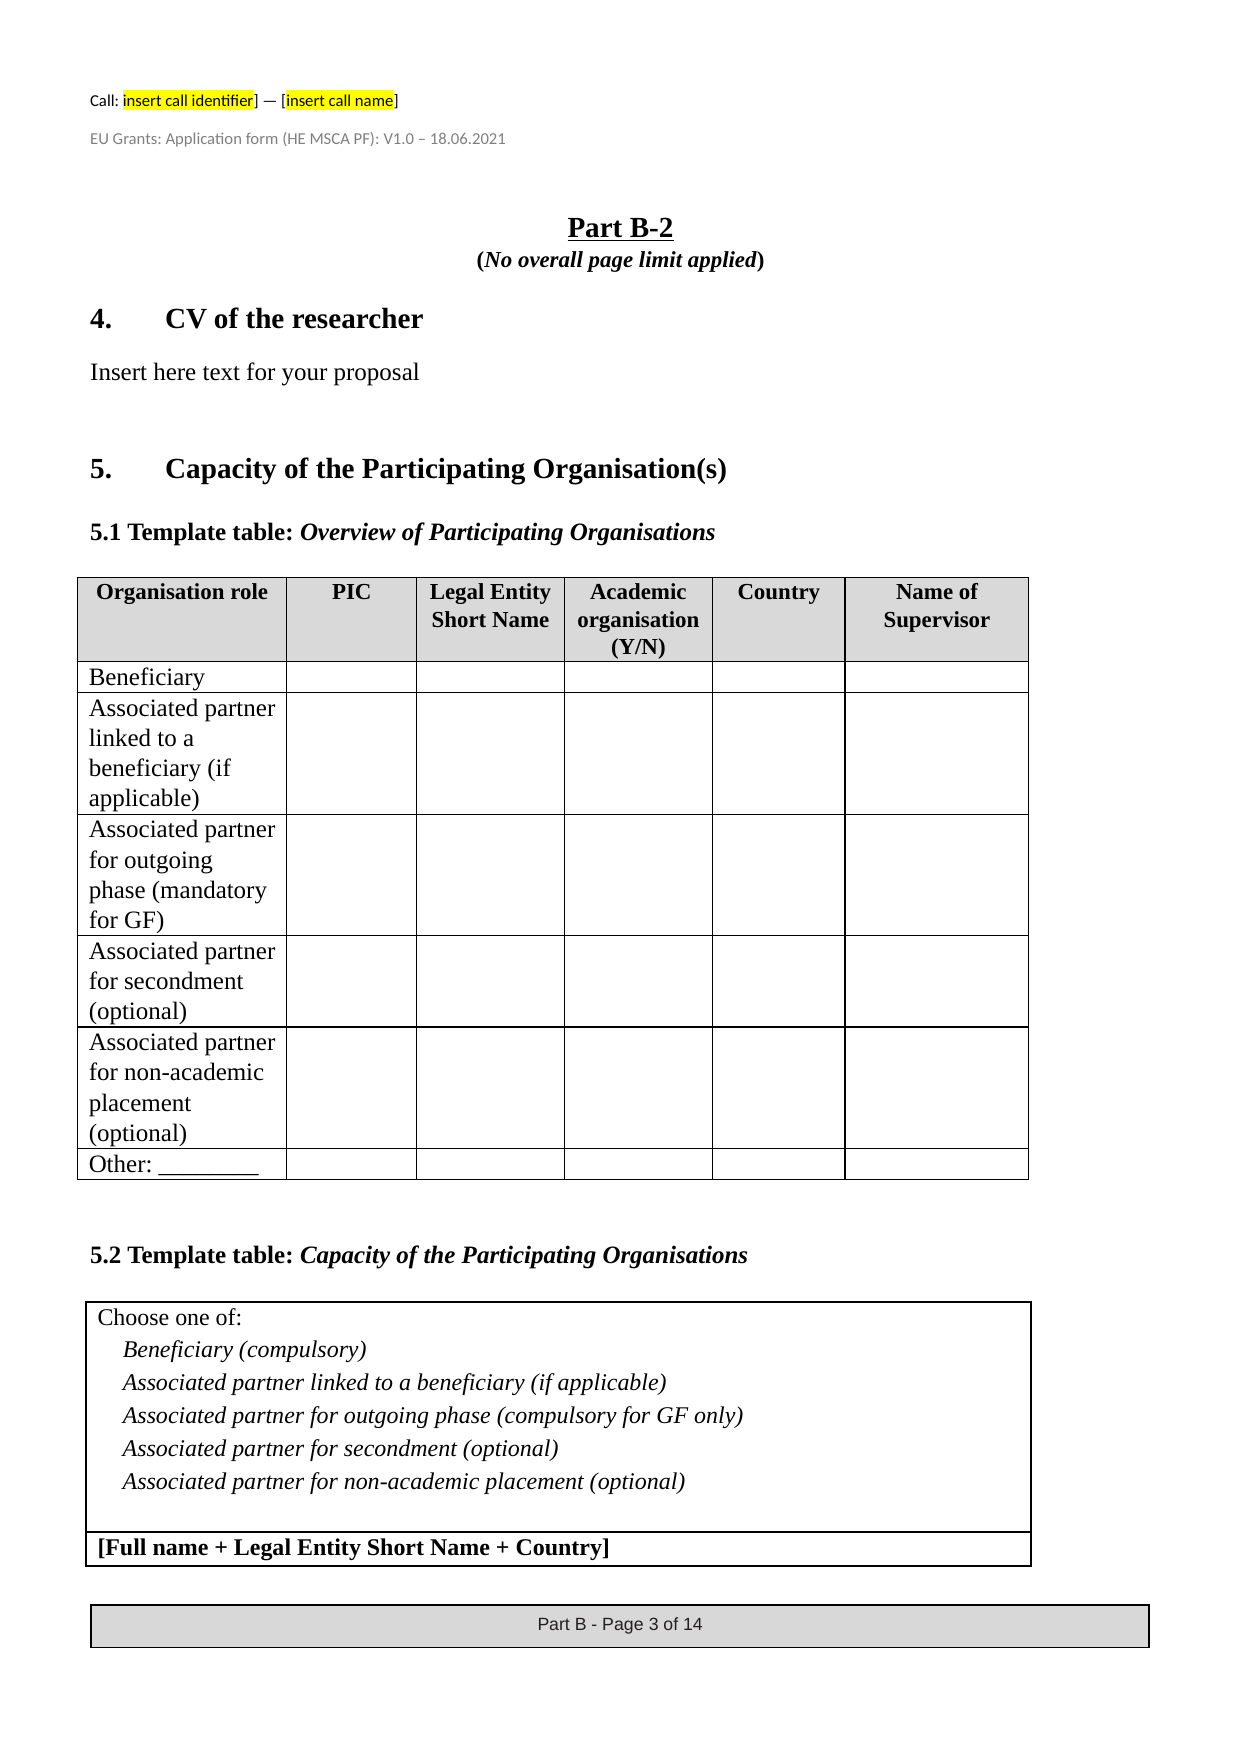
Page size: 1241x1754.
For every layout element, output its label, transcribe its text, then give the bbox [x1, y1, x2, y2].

table_cell [565, 815, 712, 935]
table_cell [Full name + Legal Entity Short Name + Country] [87, 1533, 1030, 1565]
table_cell [287, 693, 416, 813]
table_cell [846, 815, 1028, 935]
text Part B-2 [90, 211, 1151, 244]
table_cell [417, 815, 564, 935]
table_cell [565, 936, 712, 1026]
subtitle 5. Capacity of the Participating Organisation(s) [90, 451, 1151, 485]
table_cell [287, 662, 416, 692]
table_cell [713, 1028, 844, 1148]
table_cell Associated partner for secondment (optional) [78, 936, 286, 1026]
table_cell Beneficiary [78, 662, 286, 692]
table_cell [287, 1149, 416, 1179]
table_cell [846, 662, 1028, 692]
table_cell [417, 662, 564, 692]
table_header Organisation role [78, 578, 286, 661]
table_cell [565, 662, 712, 692]
text 5.1 Template table: Overview of Participating Organisations [90, 517, 1151, 546]
table_header Legal Entity Short Name [417, 578, 564, 661]
table_cell [287, 1028, 416, 1148]
table_cell [565, 1149, 712, 1179]
table_cell [287, 815, 416, 935]
table_cell [713, 1149, 844, 1179]
table_cell [846, 936, 1028, 1026]
text Insert here text for your proposal [90, 357, 1151, 386]
table_cell Associated partner for non-academic placement (optional) [78, 1028, 286, 1148]
table_cell [846, 1028, 1028, 1148]
table_cell [417, 1028, 564, 1148]
table_cell [287, 936, 416, 1026]
table_cell [565, 1028, 712, 1148]
table_cell [417, 693, 564, 813]
table_cell Associated partner linked to a beneficiary (if applicable) [78, 693, 286, 813]
table_header Choose one of:  Beneficiary (compulsory)  Associated partner linked to a beneficiary (if applicable)  Associated partner for outgoing phase (compulsory for GF only)  Associated partner for secondment (optional)  Associated partner for non-academic placement (optional) [87, 1303, 1030, 1531]
table_cell [846, 693, 1028, 813]
table_cell Other: ________ [78, 1149, 286, 1179]
table_cell [713, 693, 844, 813]
table_header PIC [287, 578, 416, 661]
text (No overall page limit applied) [90, 246, 1151, 272]
table_cell [417, 936, 564, 1026]
table_cell Associated partner for outgoing phase (mandatory for GF) [78, 815, 286, 935]
text 5.2 Template table: Capacity of the Participating Organisations [90, 1240, 1151, 1269]
table_cell [713, 662, 844, 692]
table_cell [713, 815, 844, 935]
table_header Academic organisation (Y/N) [565, 578, 712, 661]
table_cell [846, 1149, 1028, 1179]
table_header Country [713, 578, 844, 661]
text 4. CV of the researcher [90, 301, 1151, 334]
table_cell [565, 693, 712, 813]
table_cell [417, 1149, 564, 1179]
table_header Name of Supervisor [846, 578, 1028, 661]
table_cell [713, 936, 844, 1026]
